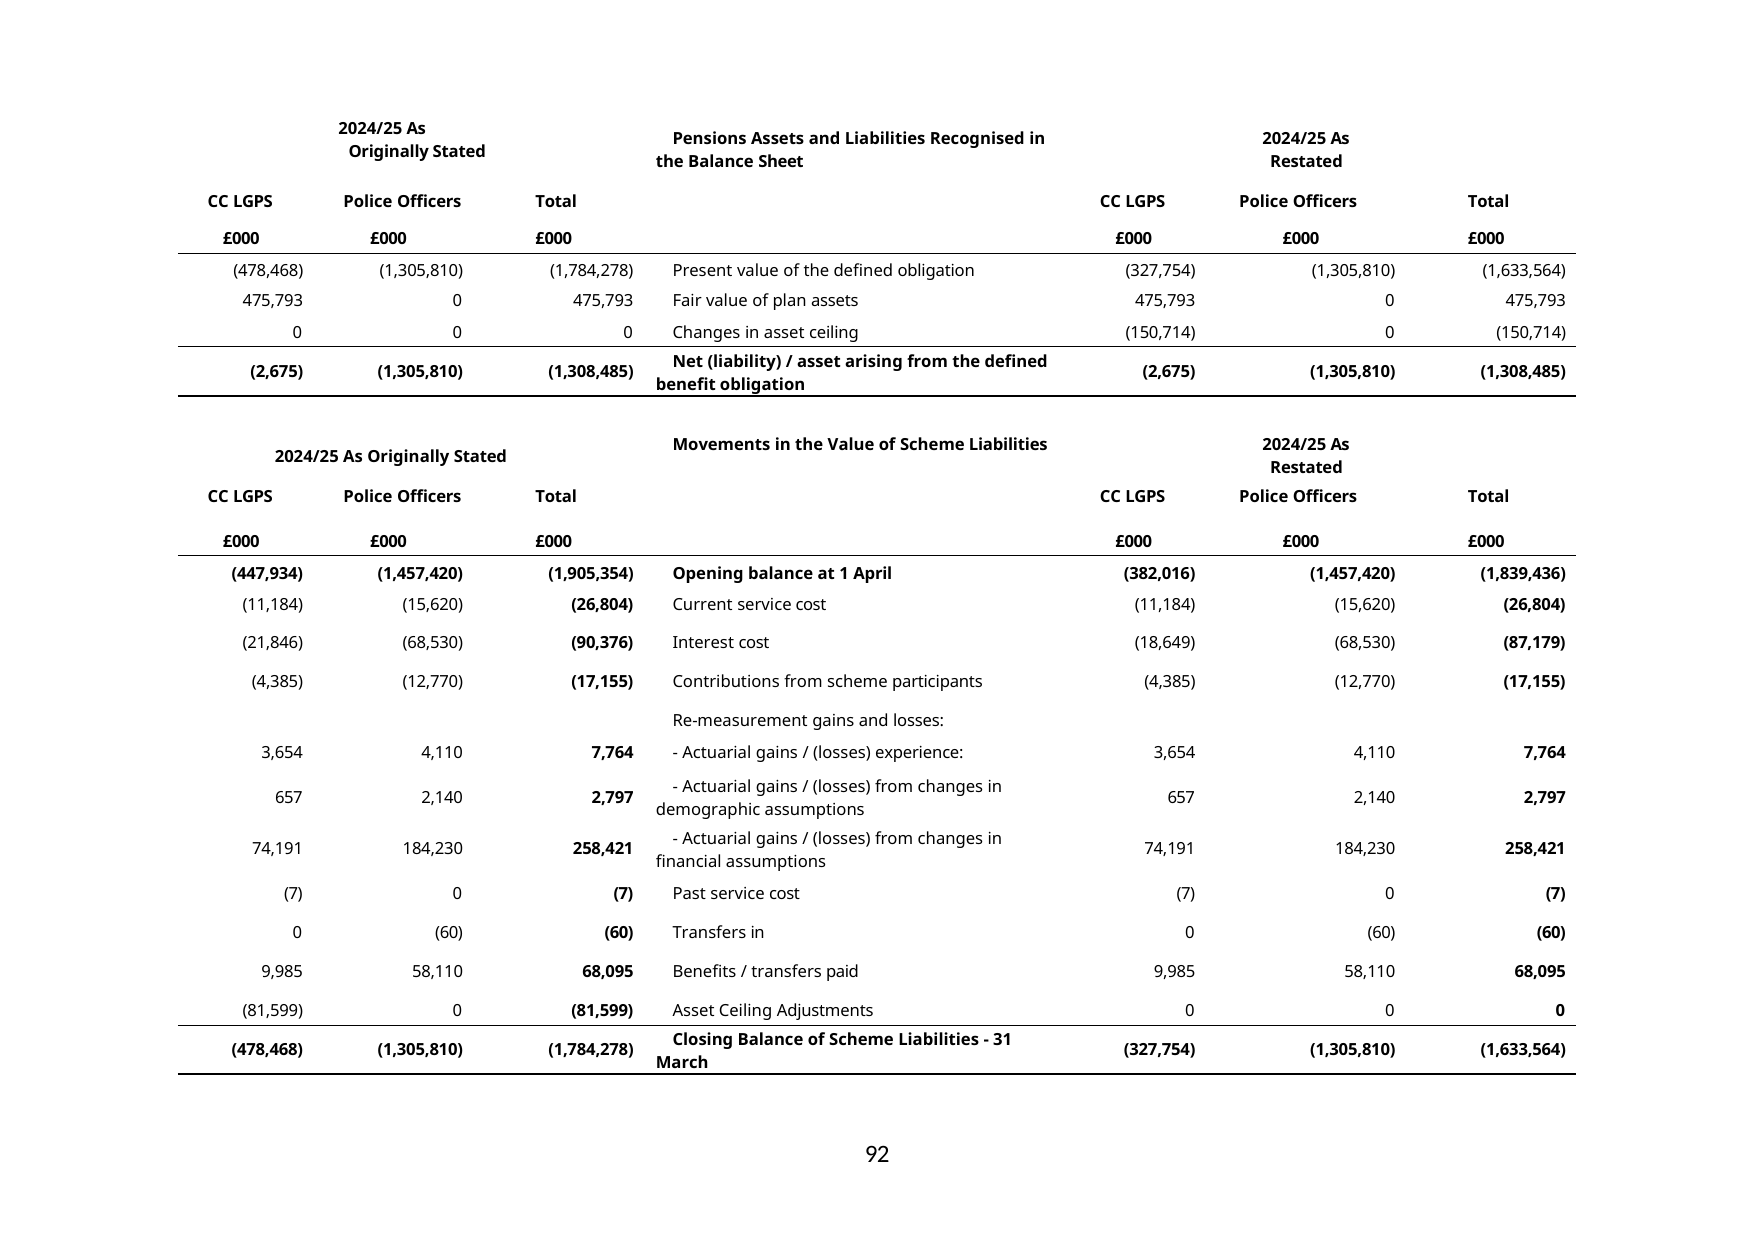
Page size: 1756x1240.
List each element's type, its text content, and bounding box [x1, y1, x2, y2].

table_cell 657 [1068, 768, 1217, 821]
table_cell CC LGPS [1068, 478, 1217, 517]
table_header [1068, 117, 1217, 183]
table_cell 0 [315, 315, 491, 346]
table_cell Transfers in [645, 911, 1067, 950]
table_cell (68,530) [315, 622, 491, 661]
table_cell (60) [491, 911, 644, 950]
table_header 2024/25 As Originally Stated [315, 117, 491, 183]
table_cell (60) [1424, 911, 1576, 950]
table_cell (4,385) [1068, 661, 1217, 699]
table_cell £000 [178, 517, 315, 555]
table_cell 0 [1217, 875, 1424, 911]
table_cell (1,457,420) [315, 556, 491, 587]
table_cell 2,797 [491, 768, 644, 821]
table_cell (60) [315, 911, 491, 950]
table_cell (2,675) [178, 347, 315, 395]
table_cell 475,793 [1424, 284, 1576, 315]
table_cell (150,714) [1068, 315, 1217, 346]
table_cell Total [1424, 183, 1576, 218]
table_cell (7) [1424, 875, 1576, 911]
table_cell Past service cost [645, 875, 1067, 911]
table_cell CC LGPS [178, 478, 315, 517]
table_cell 74,191 [178, 821, 315, 874]
table_cell £000 [1217, 517, 1424, 555]
table_cell (81,599) [491, 989, 644, 1024]
table_cell (90,376) [491, 622, 644, 661]
table_cell 0 [1217, 989, 1424, 1024]
table_cell [645, 218, 1067, 252]
table_cell £000 [1068, 517, 1217, 555]
table_cell (87,179) [1424, 622, 1576, 661]
table_cell (81,599) [178, 989, 315, 1024]
table_cell 0 [491, 315, 644, 346]
table_cell (327,754) [1068, 1026, 1217, 1073]
table_cell £000 [491, 218, 644, 252]
table_cell (11,184) [1068, 587, 1217, 622]
table_cell £000 [1424, 517, 1576, 555]
table_cell Fair value of plan assets [645, 284, 1067, 315]
table_cell [1068, 700, 1217, 735]
table_cell 0 [1068, 989, 1217, 1024]
table_cell [645, 517, 1067, 555]
table_cell 58,110 [1217, 950, 1424, 989]
table_cell [1068, 397, 1217, 478]
table_cell 58,110 [315, 950, 491, 989]
table_cell 3,654 [178, 735, 315, 768]
table_cell 2,797 [1424, 768, 1576, 821]
table_cell (1,305,810) [315, 1026, 491, 1073]
table_cell (1,633,564) [1424, 254, 1576, 283]
table_cell Closing Balance of Scheme Liabilities - 31 March [645, 1026, 1067, 1073]
table_cell 7,764 [491, 735, 644, 768]
table_cell £000 [1424, 218, 1576, 252]
table_cell £000 [178, 218, 315, 252]
table_cell £000 [1068, 218, 1217, 252]
table_cell (21,846) [178, 622, 315, 661]
table_cell 475,793 [1068, 284, 1217, 315]
table_cell (7) [1068, 875, 1217, 911]
table_cell 9,985 [178, 950, 315, 989]
table_cell 0 [178, 315, 315, 346]
table_cell (1,784,278) [491, 254, 644, 283]
table_cell Total [491, 183, 644, 218]
table_header [1424, 117, 1576, 183]
table_cell (1,305,810) [315, 254, 491, 283]
table_cell CC LGPS [178, 183, 315, 218]
table_cell (1,633,564) [1424, 1026, 1576, 1073]
table_cell (26,804) [1424, 587, 1576, 622]
table_cell Police Officers [1217, 478, 1424, 517]
table_cell Current service cost [645, 587, 1067, 622]
table_cell (1,305,810) [315, 347, 491, 395]
table_cell (1,305,810) [1217, 347, 1424, 395]
table_cell [315, 700, 491, 735]
table_cell Present value of the defined obligation [645, 254, 1067, 283]
table_cell (1,305,810) [1217, 1026, 1424, 1073]
table_cell (17,155) [1424, 661, 1576, 699]
table_cell 475,793 [178, 284, 315, 315]
table_cell (447,934) [178, 556, 315, 587]
table_cell Asset Ceiling Adjustments [645, 989, 1067, 1024]
table_cell (18,649) [1068, 622, 1217, 661]
table_cell [491, 700, 644, 735]
table_cell 9,985 [1068, 950, 1217, 989]
table_cell 2,140 [315, 768, 491, 821]
table_cell 0 [315, 875, 491, 911]
table_cell (1,839,436) [1424, 556, 1576, 587]
table_cell 68,095 [491, 950, 644, 989]
table_cell £000 [315, 218, 491, 252]
table_cell Total [491, 478, 644, 517]
table_cell (7) [178, 875, 315, 911]
table_cell (1,305,810) [1217, 254, 1424, 283]
table_cell (4,385) [178, 661, 315, 699]
table_cell (15,620) [1217, 587, 1424, 622]
table_cell (1,308,485) [491, 347, 644, 395]
table_cell Contributions from scheme participants [645, 661, 1067, 699]
table_cell 184,230 [1217, 821, 1424, 874]
table_cell 2024/25 As Restated [1217, 397, 1424, 478]
table_cell (7) [491, 875, 644, 911]
table_cell Benefits / transfers paid [645, 950, 1067, 989]
table_cell (327,754) [1068, 254, 1217, 283]
table_cell (478,468) [178, 254, 315, 283]
table_cell £000 [315, 517, 491, 555]
table_cell 0 [1217, 315, 1424, 346]
table_cell [645, 183, 1067, 218]
table_cell 0 [1068, 911, 1217, 950]
table_cell (15,620) [315, 587, 491, 622]
table_cell Police Officers [1217, 183, 1424, 218]
table_cell (1,784,278) [491, 1026, 644, 1073]
table_cell Police Officers [315, 183, 491, 218]
table_cell Opening balance at 1 April [645, 556, 1067, 587]
table_cell 258,421 [1424, 821, 1576, 874]
table_cell 3,654 [1068, 735, 1217, 768]
table_cell 68,095 [1424, 950, 1576, 989]
table_cell (478,468) [178, 1026, 315, 1073]
table_cell 0 [315, 284, 491, 315]
table_cell Changes in asset ceiling [645, 315, 1067, 346]
table_cell 2024/25 As Originally Stated [178, 397, 644, 478]
table_cell (26,804) [491, 587, 644, 622]
table_cell Net (liability) / asset arising from the defined benefit obligation [645, 347, 1067, 395]
table_cell Re-measurement gains and losses: [645, 700, 1067, 735]
table_cell (1,457,420) [1217, 556, 1424, 587]
table_cell [178, 700, 315, 735]
table_cell (1,905,354) [491, 556, 644, 587]
table_cell 258,421 [491, 821, 644, 874]
table_cell 0 [315, 989, 491, 1024]
table_cell (12,770) [1217, 661, 1424, 699]
table_cell - Actuarial gains / (losses) from changes in financial assumptions [645, 821, 1067, 874]
table_cell 74,191 [1068, 821, 1217, 874]
table_cell 4,110 [1217, 735, 1424, 768]
table_cell 657 [178, 768, 315, 821]
table_cell (2,675) [1068, 347, 1217, 395]
table_cell 0 [1424, 989, 1576, 1024]
table_cell (12,770) [315, 661, 491, 699]
table_cell 4,110 [315, 735, 491, 768]
table_cell 0 [1217, 284, 1424, 315]
table_cell (11,184) [178, 587, 315, 622]
table_cell £000 [1217, 218, 1424, 252]
table_cell (1,308,485) [1424, 347, 1576, 395]
table_cell (17,155) [491, 661, 644, 699]
table_cell [645, 478, 1067, 517]
table_cell (150,714) [1424, 315, 1576, 346]
table_cell [1424, 700, 1576, 735]
table_cell Interest cost [645, 622, 1067, 661]
table_cell (382,016) [1068, 556, 1217, 587]
table_cell CC LGPS [1068, 183, 1217, 218]
table_cell £000 [491, 517, 644, 555]
table_cell 7,764 [1424, 735, 1576, 768]
table_header [178, 117, 315, 183]
table_header 2024/25 As Restated [1217, 117, 1424, 183]
table_header [491, 117, 644, 183]
table_cell Total [1424, 478, 1576, 517]
table_cell [1424, 397, 1576, 478]
table_cell 475,793 [491, 284, 644, 315]
table_cell (68,530) [1217, 622, 1424, 661]
table_cell 2,140 [1217, 768, 1424, 821]
table_cell 0 [178, 911, 315, 950]
table_cell (60) [1217, 911, 1424, 950]
table_cell - Actuarial gains / (losses) experience: [645, 735, 1067, 768]
table_cell 184,230 [315, 821, 491, 874]
table_cell Police Officers [315, 478, 491, 517]
table_cell Movements in the Value of Scheme Liabilities [645, 397, 1067, 478]
table_header Pensions Assets and Liabilities Recognised in the Balance Sheet [645, 117, 1067, 183]
table_cell - Actuarial gains / (losses) from changes in demographic assumptions [645, 768, 1067, 821]
table_cell [1217, 700, 1424, 735]
